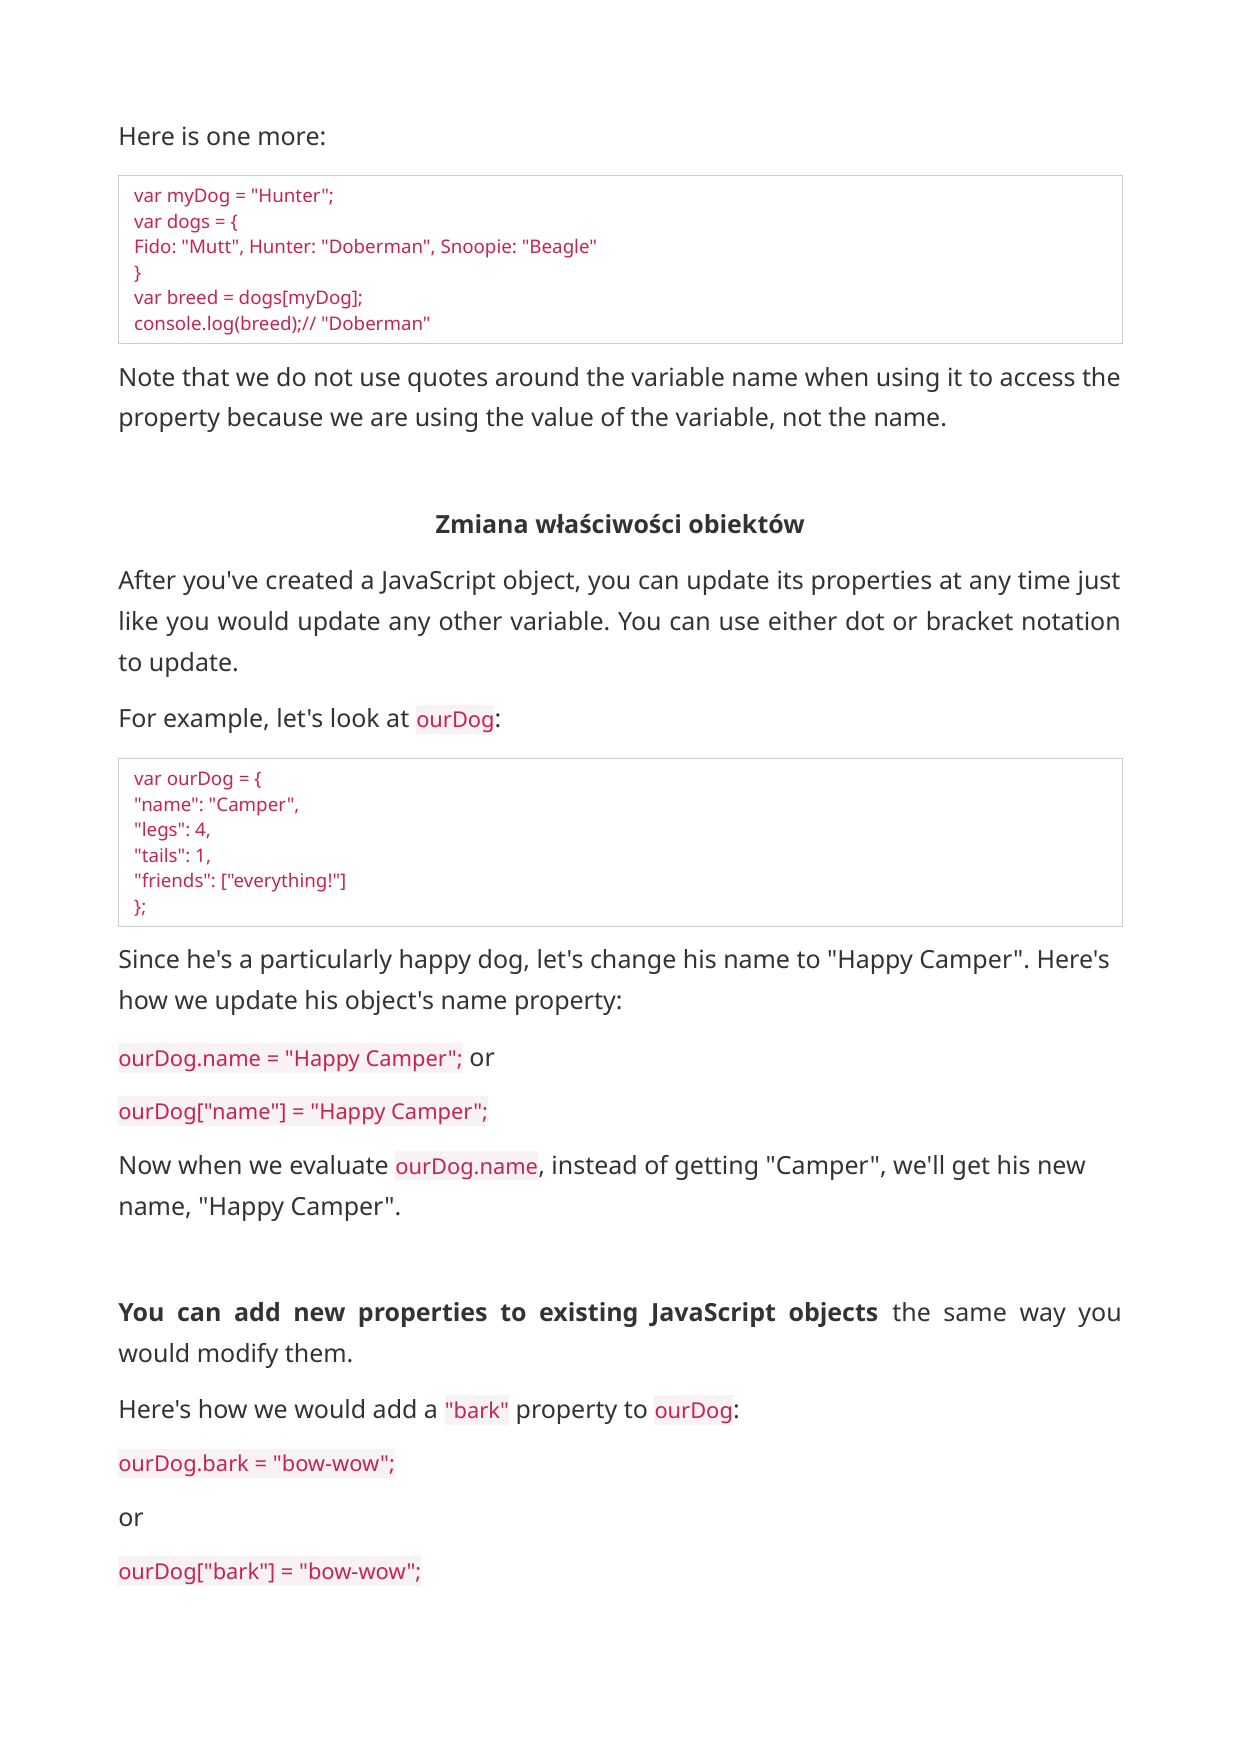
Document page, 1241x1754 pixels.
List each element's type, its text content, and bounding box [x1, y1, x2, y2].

text Here's how we would add a "bark" property to ourDog: [118, 1392, 1122, 1426]
text ourDog["name"] = "Happy Camper"; [118, 1096, 1122, 1126]
text For example, let's look at ourDog: [118, 701, 1122, 735]
text Zmiana właściwości obiektów [118, 507, 1122, 541]
text Here is one more: [118, 118, 1122, 152]
text ourDog.name = "Happy Camper"; or [118, 1039, 1122, 1073]
text ourDog.bark = "bow-wow"; [118, 1448, 1122, 1478]
text After you've created a JavaScript object, you can update its properties at any time just like you would update any other variable. You can use either dot or bracket notation to update. [118, 563, 1122, 679]
text Since he's a particularly happy dog, let's change his name to "Happy Camper". Here's how we update his object's name property: [118, 942, 1122, 1017]
text ourDog["bark"] = "bow-wow"; [118, 1556, 1122, 1586]
text var ourDog = { "name": "Camper", "legs": 4, "tails": 1, "friends": ["everything!"] }; [119, 759, 1122, 926]
text Note that we do not use quotes around the variable name when using it to access the property because we are using the value of the variable, not the name. [118, 359, 1122, 434]
text Now when we evaluate ourDog.name, instead of getting "Camper", we'll get his new name, "Happy Camper". [118, 1147, 1122, 1222]
text or [118, 1500, 1122, 1534]
text var myDog = "Hunter"; var dogs = { Fido: "Mutt", Hunter: "Doberman", Snoopie: "Beagle" } var breed = dogs[myDog]; console.log(breed);// "Doberman" [119, 176, 1122, 343]
text You can add new properties to existing JavaScript objects the same way you would modify them. [118, 1295, 1122, 1369]
